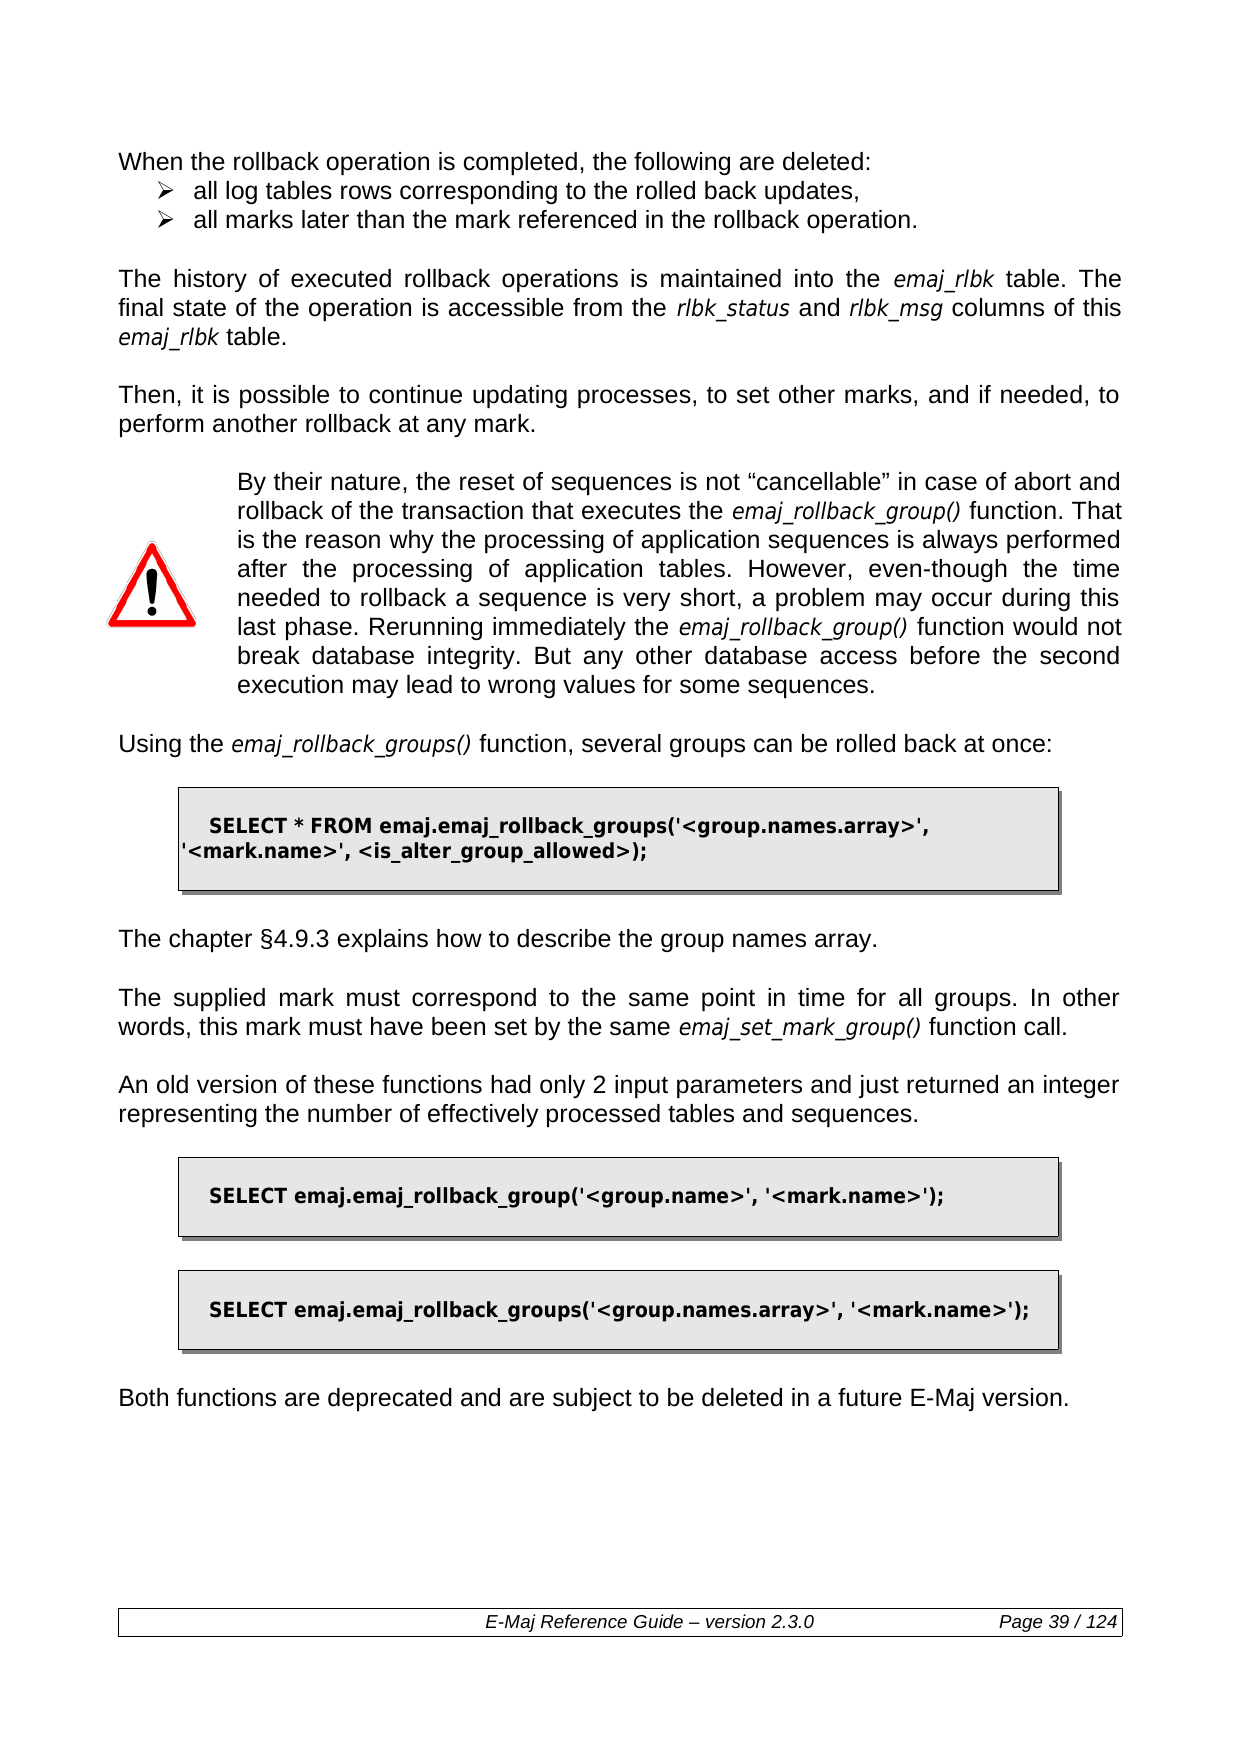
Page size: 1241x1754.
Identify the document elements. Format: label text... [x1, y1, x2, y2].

text Both functions are deprecated and are subject to be deleted in a future E-Maj version. [118, 1383, 1122, 1412]
text The supplied mark must correspond to the same point in time for all groups. In other words, this mark must have been set by the same emaj_set_mark_group() function call. [118, 982, 1122, 1041]
text SELECT emaj.emaj_rollback_groups('<group.names.array>', '<mark.name>'); [179, 1294, 1058, 1319]
text SELECT * FROM emaj.emaj_rollback_groups('<group.names.array>', '<mark.name>', <is_alter_group_allowed>); [179, 811, 1058, 860]
picture [106, 541, 197, 628]
text Using the emaj_rollback_groups() function, several groups can be rolled back at once: [118, 728, 1122, 757]
text Then, it is possible to continue updating processes, to set other marks, and if needed, to perform another rollback at any mark. [118, 380, 1122, 438]
text When the rollback operation is completed, the following are deleted: [118, 147, 1122, 176]
text The history of executed rollback operations is maintained into the emaj_rlbk table. The final state of the operation is accessible from the rlbk_status and rlbk_msg columns of this emaj_rlbk table. [118, 263, 1122, 351]
text By their nature, the reset of sequences is not “cancellable” in case of abort and rollback of the transaction that executes the emaj_rollback_group() function. That is the reason why the processing of application sequences is always performed after the processing of application tables. However, even-though the time needed to rollback a sequence is very short, a problem may occur during this last phase. Rerunning immediately the emaj_rollback_group() function would not break database integrity. But any other database access before the second execution may lead to wrong values for some sequences. [237, 467, 1122, 699]
list all log tables rows corresponding to the rolled back updates, [156, 176, 1122, 205]
text An old version of these functions had only 2 input parameters and just returned an integer representing the number of effectively processed tables and sequences. [118, 1069, 1122, 1128]
text The chapter §4.9.3 explains how to describe the group names array. [118, 924, 1122, 953]
text SELECT emaj.emaj_rollback_group('<group.name>', '<mark.name>'); [179, 1181, 1058, 1206]
list all marks later than the mark referenced in the rollback operation. [156, 205, 1122, 234]
